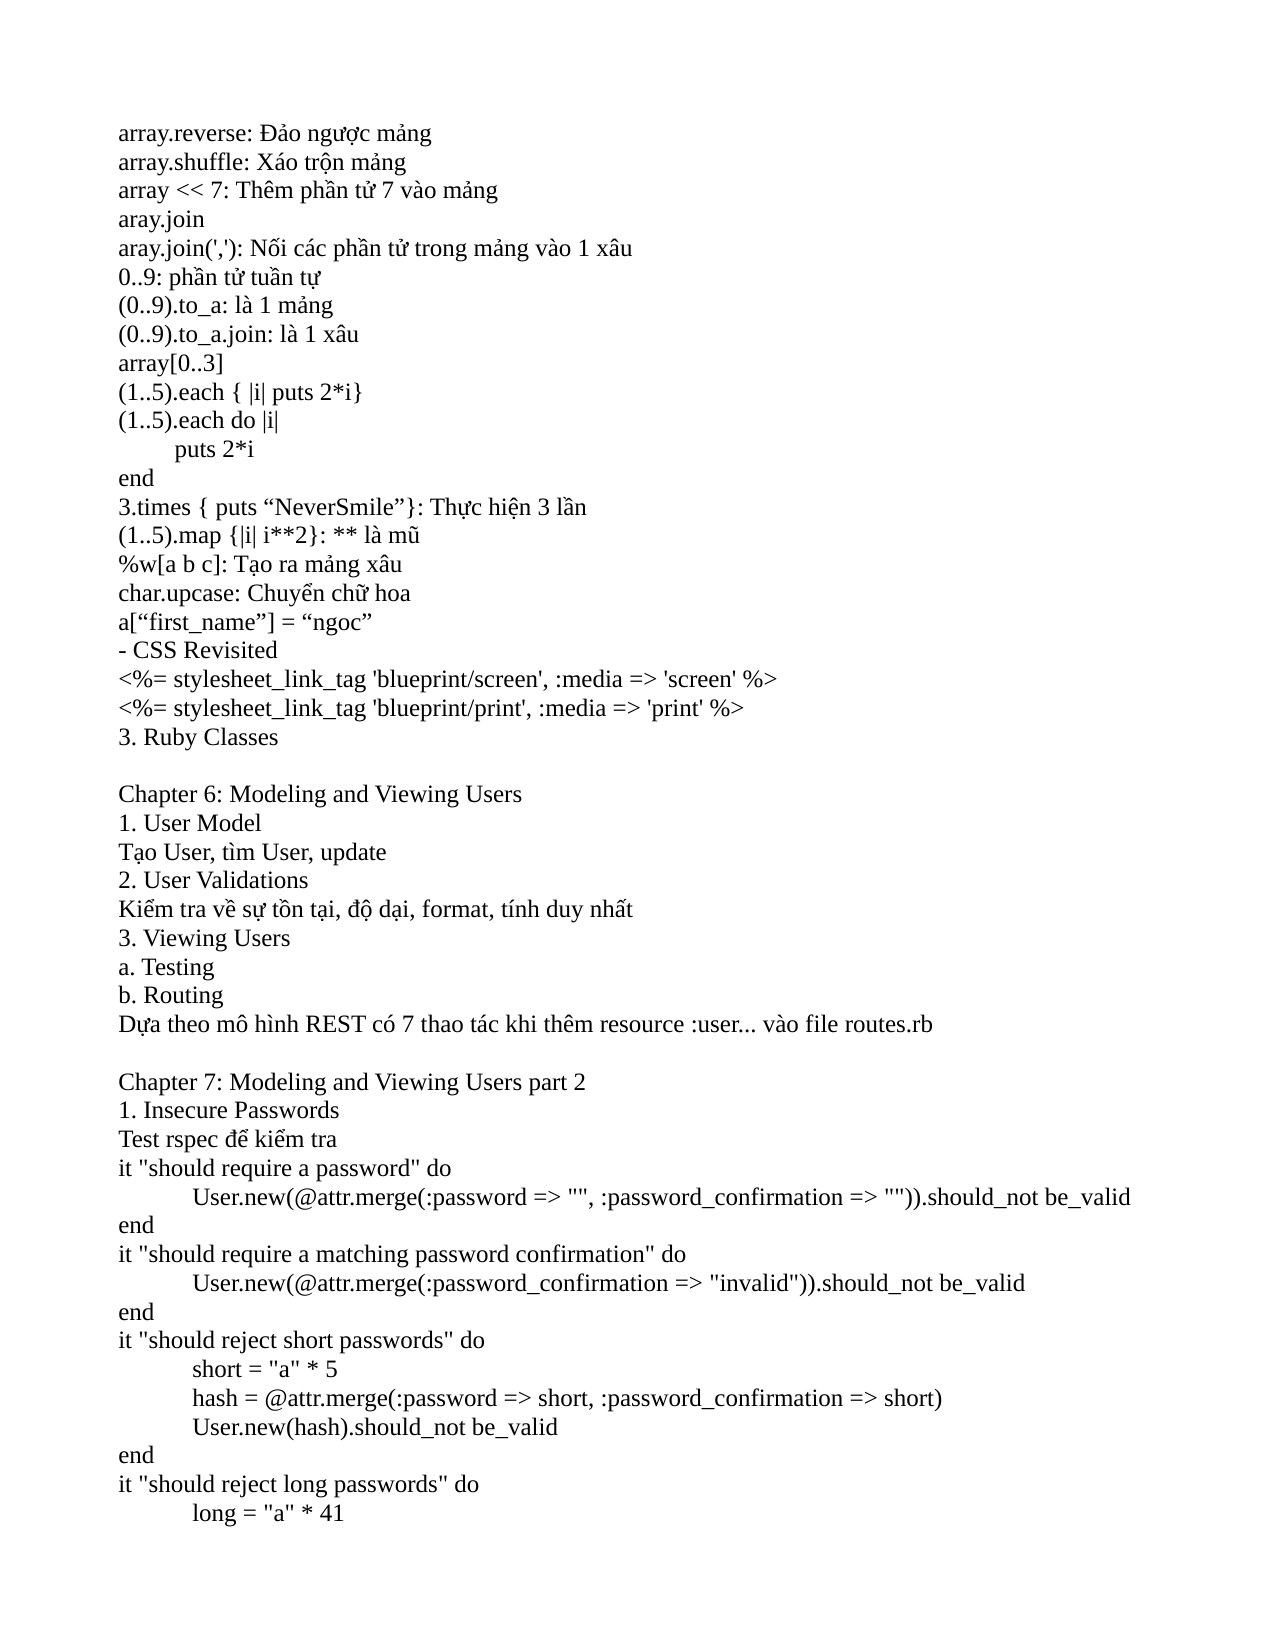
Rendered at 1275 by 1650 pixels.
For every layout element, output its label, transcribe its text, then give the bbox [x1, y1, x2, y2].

text Tạo User, tìm User, update [118, 837, 1157, 866]
text - CSS Revisited [118, 636, 1157, 664]
text User.new(hash).should_not be_valid [118, 1412, 1157, 1441]
text long = "a" * 41 [118, 1498, 1157, 1527]
text (1..5).map {|i| i**2}: ** là mũ [118, 521, 1157, 549]
text short = "a" * 5 [118, 1354, 1157, 1383]
text a[“first_name”] = “ngoc” [118, 607, 1157, 636]
text (0..9).to_a.join: là 1 xâu [118, 319, 1157, 348]
text it "should reject short passwords" do [118, 1326, 1157, 1354]
text %w[a b c]: Tạo ra mảng xâu [118, 549, 1157, 578]
text it "should require a matching password confirmation" do [118, 1239, 1157, 1268]
text (1..5).each do |i| [118, 406, 1157, 434]
text it "should reject long passwords" do [118, 1469, 1157, 1498]
text array[0..3] [118, 348, 1157, 377]
text hash = @attr.merge(:password => short, :password_confirmation => short) [118, 1383, 1157, 1412]
text array.shuffle: Xáo trộn mảng [118, 147, 1157, 176]
text end [118, 1211, 1157, 1239]
text User.new(@attr.merge(:password => "", :password_confirmation => "")).should_not be_valid [118, 1182, 1157, 1211]
text <%= stylesheet_link_tag 'blueprint/screen', :media => 'screen' %> [118, 664, 1157, 693]
text char.upcase: Chuyển chữ hoa [118, 578, 1157, 607]
text aray.join [118, 204, 1157, 233]
text puts 2*i [118, 434, 1157, 463]
text Dựa theo mô hình REST có 7 thao tác khi thêm resource :user... vào file routes.rb [118, 1009, 1157, 1038]
text a. Testing [118, 952, 1157, 981]
text User.new(@attr.merge(:password_confirmation => "invalid")).should_not be_valid [118, 1268, 1157, 1297]
text 1. User Model [118, 808, 1157, 837]
text 0..9: phần tử tuần tự [118, 262, 1157, 291]
text Kiểm tra về sự tồn tại, độ dại, format, tính duy nhất [118, 894, 1157, 923]
text end [118, 463, 1157, 492]
text array << 7: Thêm phần tử 7 vào mảng [118, 176, 1157, 204]
text end [118, 1297, 1157, 1326]
text 3. Viewing Users [118, 923, 1157, 952]
text Chapter 6: Modeling and Viewing Users [118, 779, 1157, 808]
text 2. User Validations [118, 866, 1157, 894]
text 1. Insecure Passwords [118, 1096, 1157, 1124]
text <%= stylesheet_link_tag 'blueprint/print', :media => 'print' %> [118, 693, 1157, 722]
text aray.join(','): Nối các phần tử trong mảng vào 1 xâu [118, 233, 1157, 262]
text (1..5).each { |i| puts 2*i} [118, 377, 1157, 406]
text Chapter 7: Modeling and Viewing Users part 2 [118, 1067, 1157, 1096]
text b. Routing [118, 981, 1157, 1009]
text 3.times { puts “NeverSmile”}: Thực hiện 3 lần [118, 492, 1157, 521]
text it "should require a password" do [118, 1153, 1157, 1182]
text 3. Ruby Classes [118, 722, 1157, 751]
text array.reverse: Đảo ngược mảng [118, 118, 1157, 147]
text (0..9).to_a: là 1 mảng [118, 291, 1157, 319]
text end [118, 1441, 1157, 1469]
text Test rspec để kiểm tra [118, 1124, 1157, 1153]
